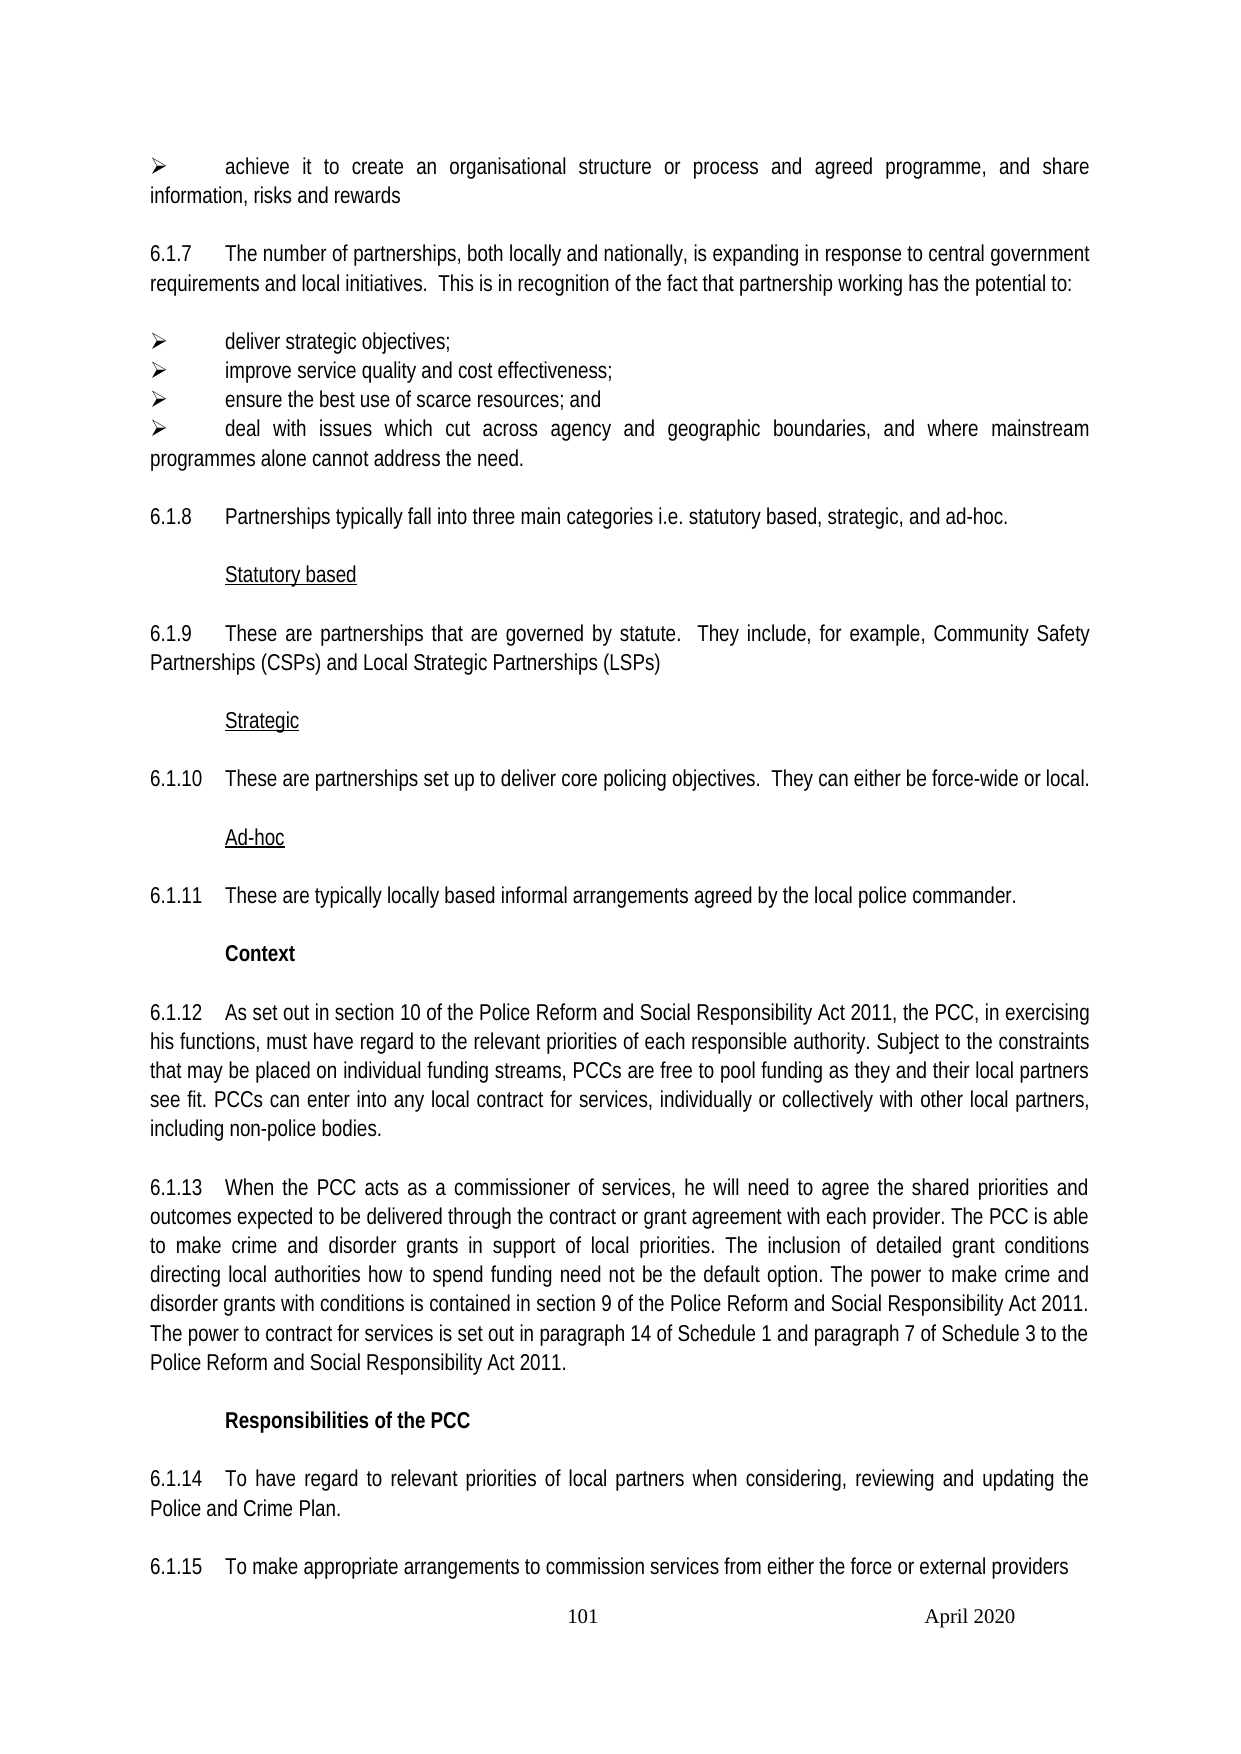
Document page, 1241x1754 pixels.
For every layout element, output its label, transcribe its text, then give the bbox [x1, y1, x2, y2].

list These are partnerships that are governed by statute. They include, for example, Community Safety Partnerships (CSPs) and Local Strategic Partnerships (LSPs) [150, 617, 1090, 675]
text Statutory based [150, 558, 1090, 587]
list When the PCC acts as a commissioner of services, he will need to agree the shared priorities and outcomes expected to be delivered through the contract or grant agreement with each provider. The PCC is able to make crime and disorder grants in support of local priorities. The inclusion of detailed grant conditions directing local authorities how to spend funding need not be the default option. The power to make crime and disorder grants with conditions is contained in section 9 of the Police Reform and Social Responsibility Act 2011. The power to contract for services is set out in paragraph 14 of Schedule 1 and paragraph 7 of Schedule 3 to the Police Reform and Social Responsibility Act 2011. [150, 1171, 1090, 1375]
text Strategic [150, 704, 1090, 733]
list Partnerships typically fall into three main categories i.e. statutory based, strategic, and ad-hoc. [150, 500, 1090, 529]
list improve service quality and cost effectiveness; [150, 354, 1090, 383]
list To make appropriate arrangements to commission services from either the force or external providers [150, 1550, 1090, 1579]
text Responsibilities of the PCC [150, 1404, 1090, 1433]
list These are typically locally based informal arrangements agreed by the local police commander. [150, 879, 1090, 908]
list ensure the best use of scarce resources; and [150, 383, 1090, 412]
list deal with issues which cut across agency and geographic boundaries, and where mainstream programmes alone cannot address the need. [150, 412, 1090, 471]
list As set out in section 10 of the Police Reform and Social Responsibility Act 2011, the PCC, in exercising his functions, must have regard to the relevant priorities of each responsible authority. Subject to the constraints that may be placed on individual funding streams, PCCs are free to pool funding as they and their local partners see fit. PCCs can enter into any local contract for services, individually or collectively with other local partners, including non-police bodies. [150, 996, 1090, 1142]
list deliver strategic objectives; [150, 325, 1090, 354]
text Ad-hoc [150, 821, 1090, 850]
list To have regard to relevant priorities of local partners when considering, reviewing and updating the Police and Crime Plan. [150, 1462, 1090, 1521]
list The number of partnerships, both locally and nationally, is expanding in response to central government requirements and local initiatives. This is in recognition of the fact that partnership working has the potential to: [150, 237, 1090, 296]
list achieve it to create an organisational structure or process and agreed programme, and share information, risks and rewards [150, 150, 1090, 208]
list These are partnerships set up to deliver core policing objectives. They can either be force-wide or local. [150, 762, 1090, 792]
text Context [150, 937, 1090, 967]
